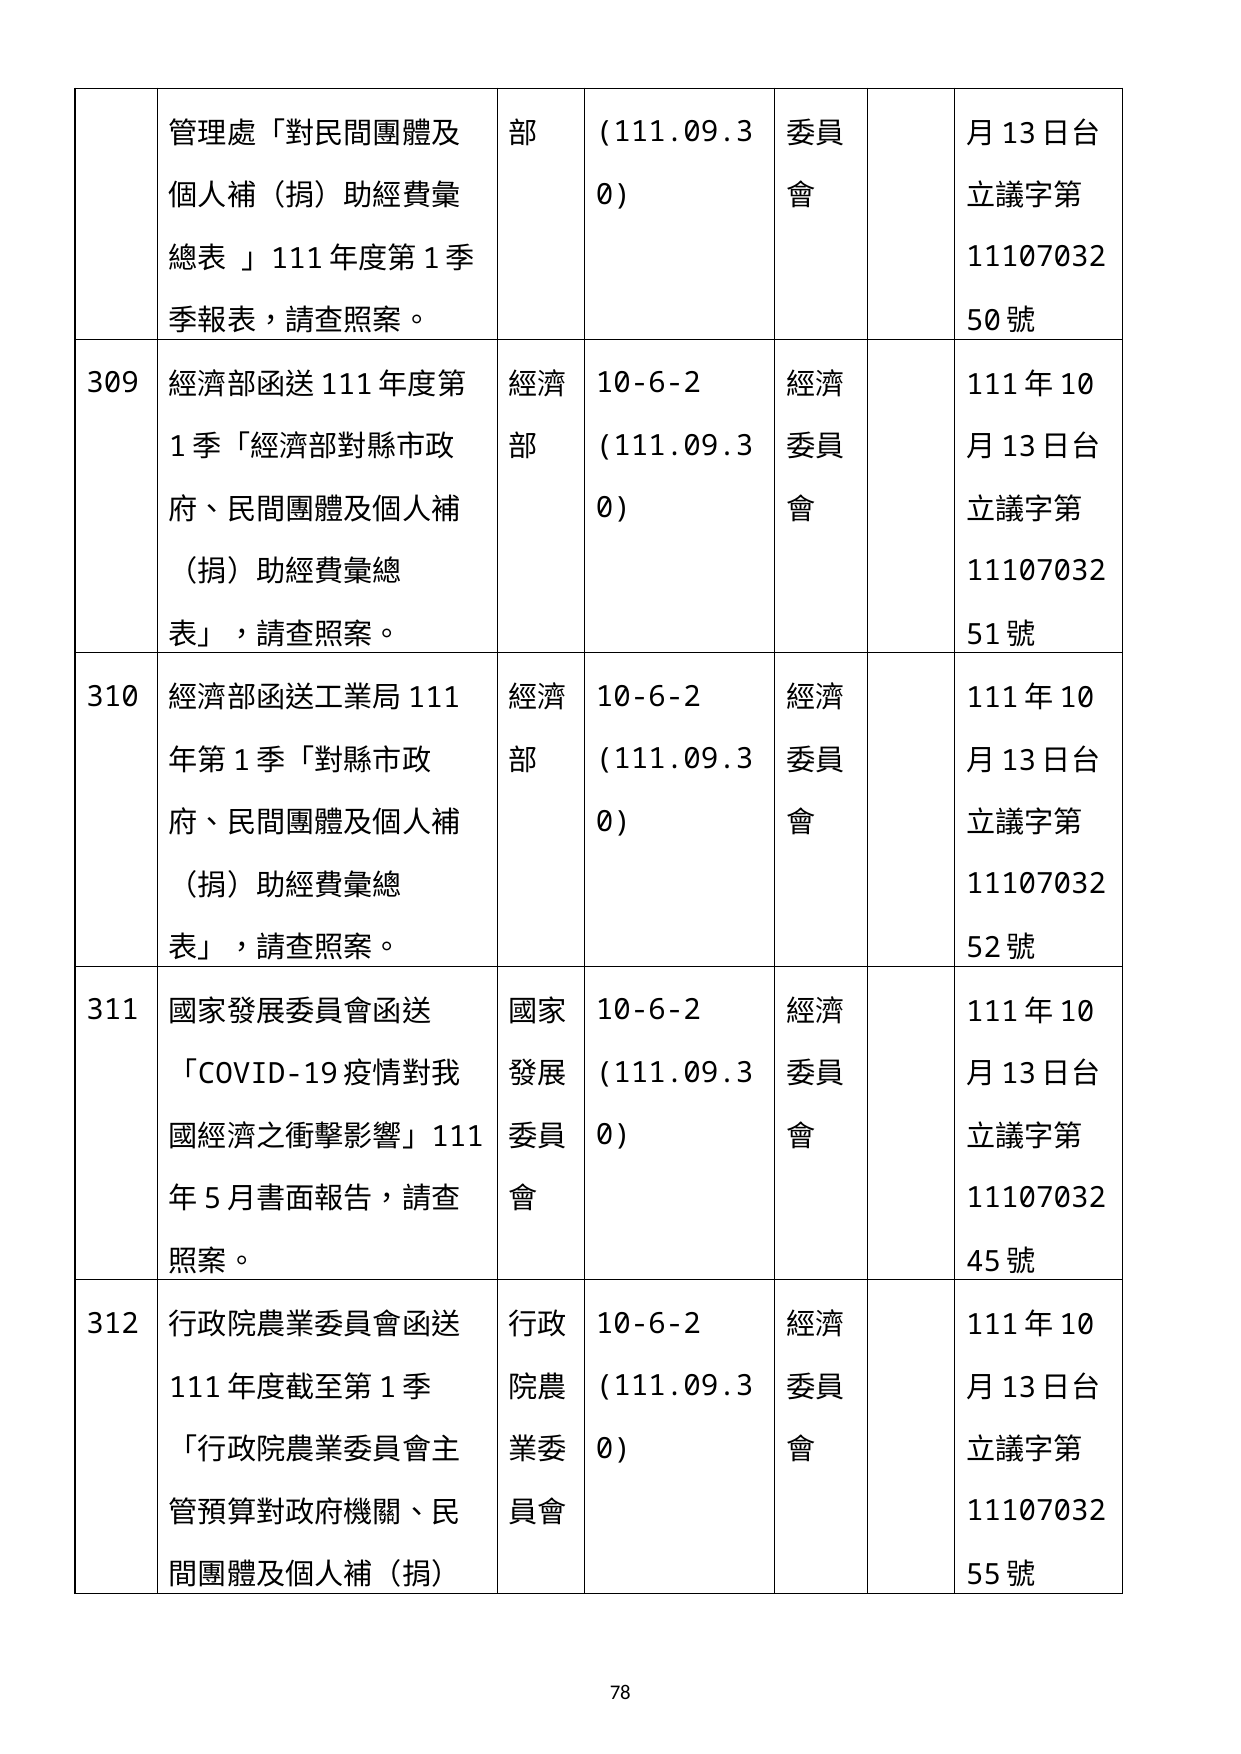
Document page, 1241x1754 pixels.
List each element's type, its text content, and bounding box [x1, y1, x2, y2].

table_cell 312 [76, 1280, 157, 1593]
table_cell 10-6-2 (111.09.30) [585, 653, 774, 966]
table_cell 經濟委員會 [775, 967, 867, 1279]
table_cell [868, 653, 954, 966]
table_cell [868, 340, 954, 652]
table_cell [868, 89, 954, 339]
table_cell 經濟委員會 [775, 653, 867, 966]
table_cell 月13日台立議字第1110703250號 [955, 89, 1122, 339]
table_cell 111年10月13日台立議字第1110703245號 [955, 967, 1122, 1279]
table_cell [868, 1280, 954, 1593]
table_cell 經濟部函送111年度第1季「經濟部對縣市政府、民間團體及個人補（捐）助經費彙總表」，請查照案。 [158, 340, 497, 652]
table_cell 10-6-2 (111.09.30) [585, 967, 774, 1279]
table_cell 經濟部函送工業局111年第1季「對縣市政府、民間團體及個人補（捐）助經費彙總表」，請查照案。 [158, 653, 497, 966]
table_cell 310 [76, 653, 157, 966]
table_cell 10-6-2 (111.09.30) [585, 1280, 774, 1593]
table_cell 111年10月13日台立議字第1110703251號 [955, 340, 1122, 652]
table_cell 國家發展委員會 [498, 967, 584, 1279]
table_cell 經濟委員會 [775, 340, 867, 652]
table_cell 經濟部 [498, 653, 584, 966]
table_cell 經濟委員會 [775, 1280, 867, 1593]
table_cell 10-6-2 (111.09.30) [585, 340, 774, 652]
table_cell 經濟部 [498, 340, 584, 652]
table_cell [868, 967, 954, 1279]
table_cell 111年10月13日台立議字第1110703255號 [955, 1280, 1122, 1593]
table_cell 309 [76, 340, 157, 652]
table_cell 行政院農業委員會 [498, 1280, 584, 1593]
table_cell [76, 89, 157, 339]
table_cell 行政院農業委員會函送111年度截至第1季「行政院農業委員會主管預算對政府機關、民間團體及個人補（捐） [158, 1280, 497, 1593]
table_cell 委員會 [775, 89, 867, 339]
table_cell 311 [76, 967, 157, 1279]
table_cell 國家發展委員會函送「COVID-19疫情對我國經濟之衝擊影響」111年5月書面報告，請查照案。 [158, 967, 497, 1279]
table_cell 管理處「對民間團體及個人補（捐）助經費彙總表 」111年度第1季季報表，請查照案。 [158, 89, 497, 339]
table_cell 111年10月13日台立議字第1110703252號 [955, 653, 1122, 966]
table_cell (111.09.30) [585, 89, 774, 339]
table_cell 部 [498, 89, 584, 339]
